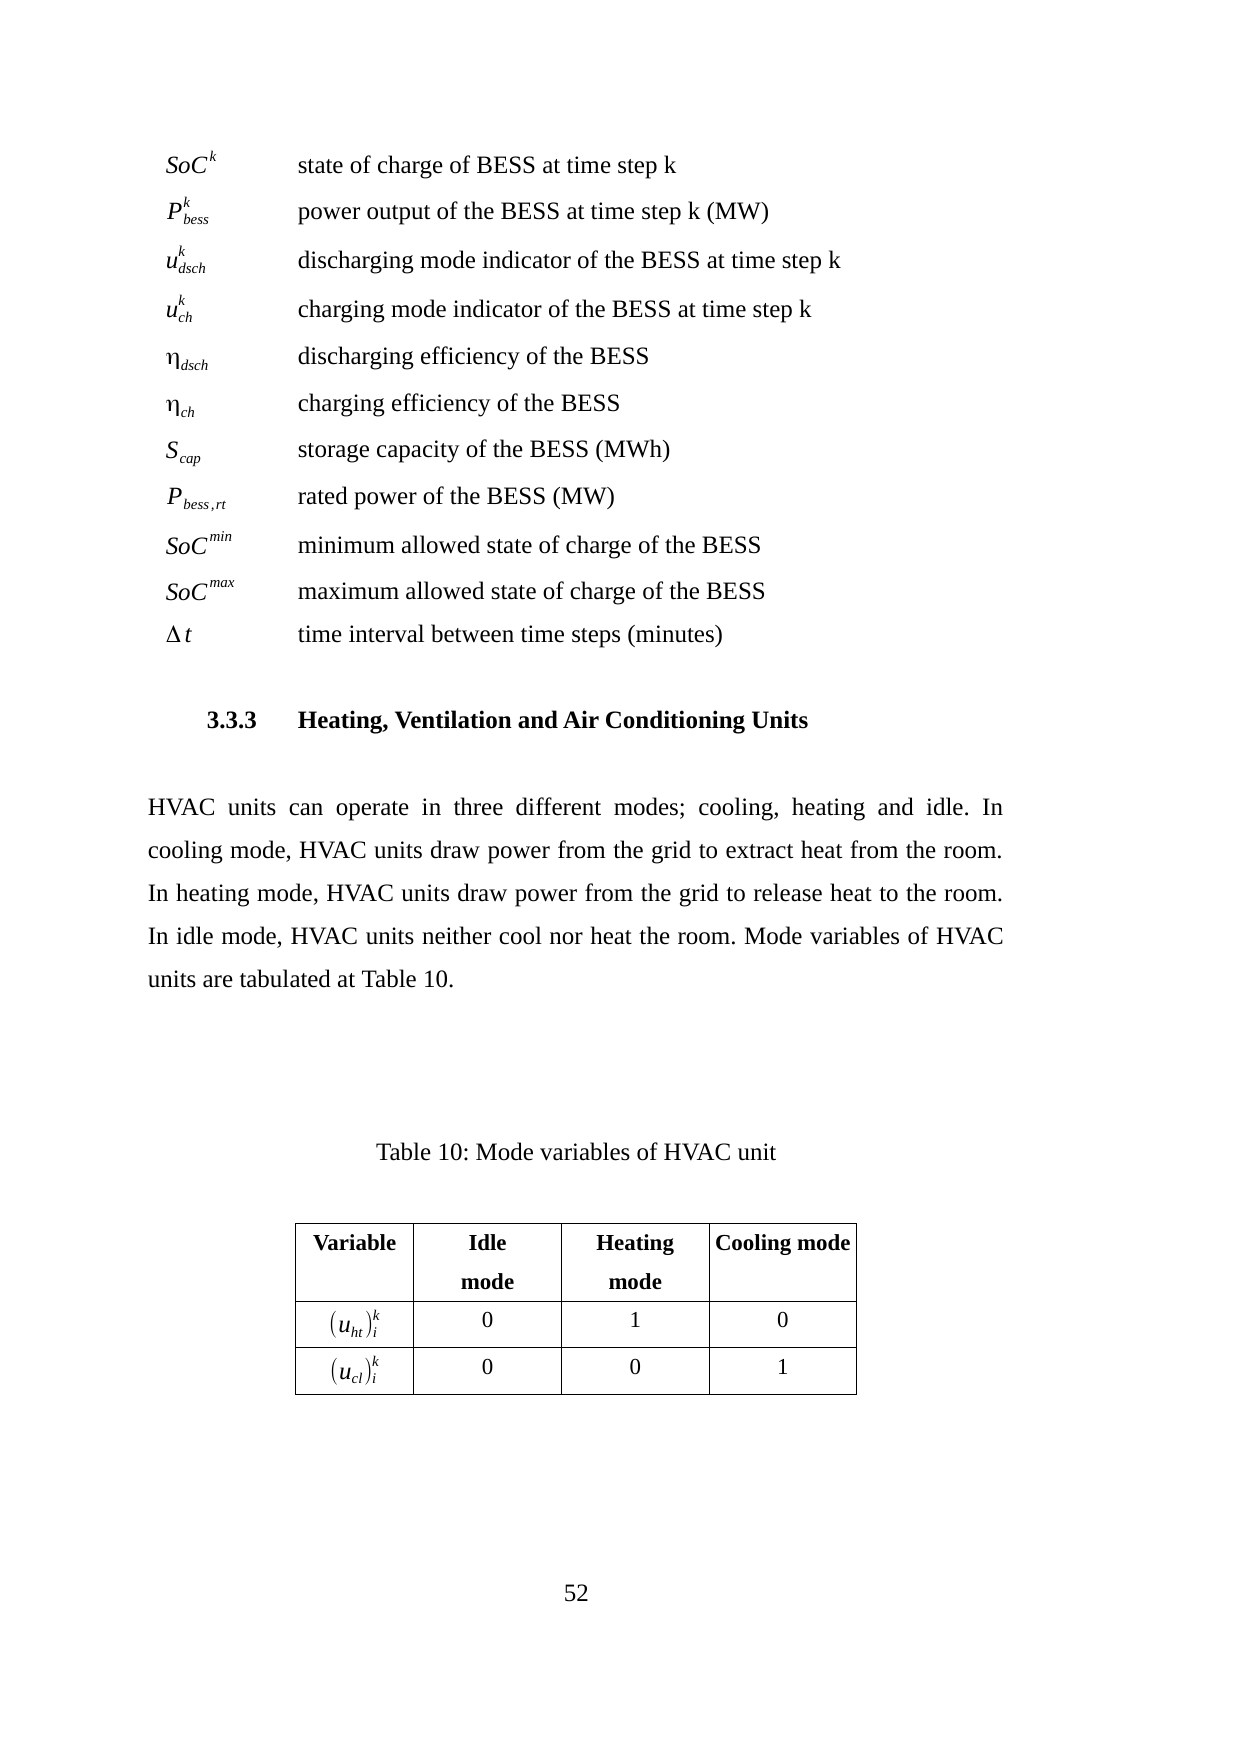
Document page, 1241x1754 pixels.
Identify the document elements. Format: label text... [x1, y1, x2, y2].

table_header Heating mode [562, 1224, 709, 1301]
table_cell 0 [710, 1302, 856, 1347]
text charging mode indicator of the BESS at time step k [148, 292, 1004, 327]
list Heating, Ventilation and Air Conditioning Units [207, 706, 1004, 734]
text state of charge of BESS at time step k [148, 148, 1004, 179]
text Table 10: Mode variables of HVAC unit [148, 1137, 1004, 1166]
table_cell [296, 1348, 413, 1393]
table_header Idle mode [414, 1224, 561, 1301]
text minimum allowed state of charge of the BESS [148, 528, 1004, 559]
text storage capacity of the BESS (MWh) [148, 434, 1004, 467]
text rated power of the BESS (MW) [148, 481, 1004, 514]
table_cell 1 [562, 1302, 709, 1347]
table_header Cooling mode [710, 1224, 856, 1301]
text discharging efficiency of the BESS [148, 341, 1004, 373]
text HVAC units can operate in three different modes; cooling, heating and idle. In cooling mode, HVAC units draw power from the grid to extract heat from the room. In heating mode, HVAC units draw power from the grid to release heat to the room. In idle mode, HVAC units neither cool nor heat the room. Mode variables of HVAC units are tabulated at Table 10. [148, 792, 1004, 993]
text power output of the BESS at time step k (MW) [148, 193, 1004, 228]
text time interval between time steps (minutes) [148, 619, 1004, 648]
table_cell 0 [414, 1302, 561, 1347]
text charging efficiency of the BESS [148, 388, 1004, 420]
table_cell 1 [710, 1348, 856, 1393]
table_cell [296, 1302, 413, 1347]
text maximum allowed state of charge of the BESS [148, 574, 1004, 605]
table_cell 0 [414, 1348, 561, 1393]
text discharging mode indicator of the BESS at time step k [148, 242, 1004, 277]
table_cell 0 [562, 1348, 709, 1393]
table_header Variable [296, 1224, 413, 1301]
